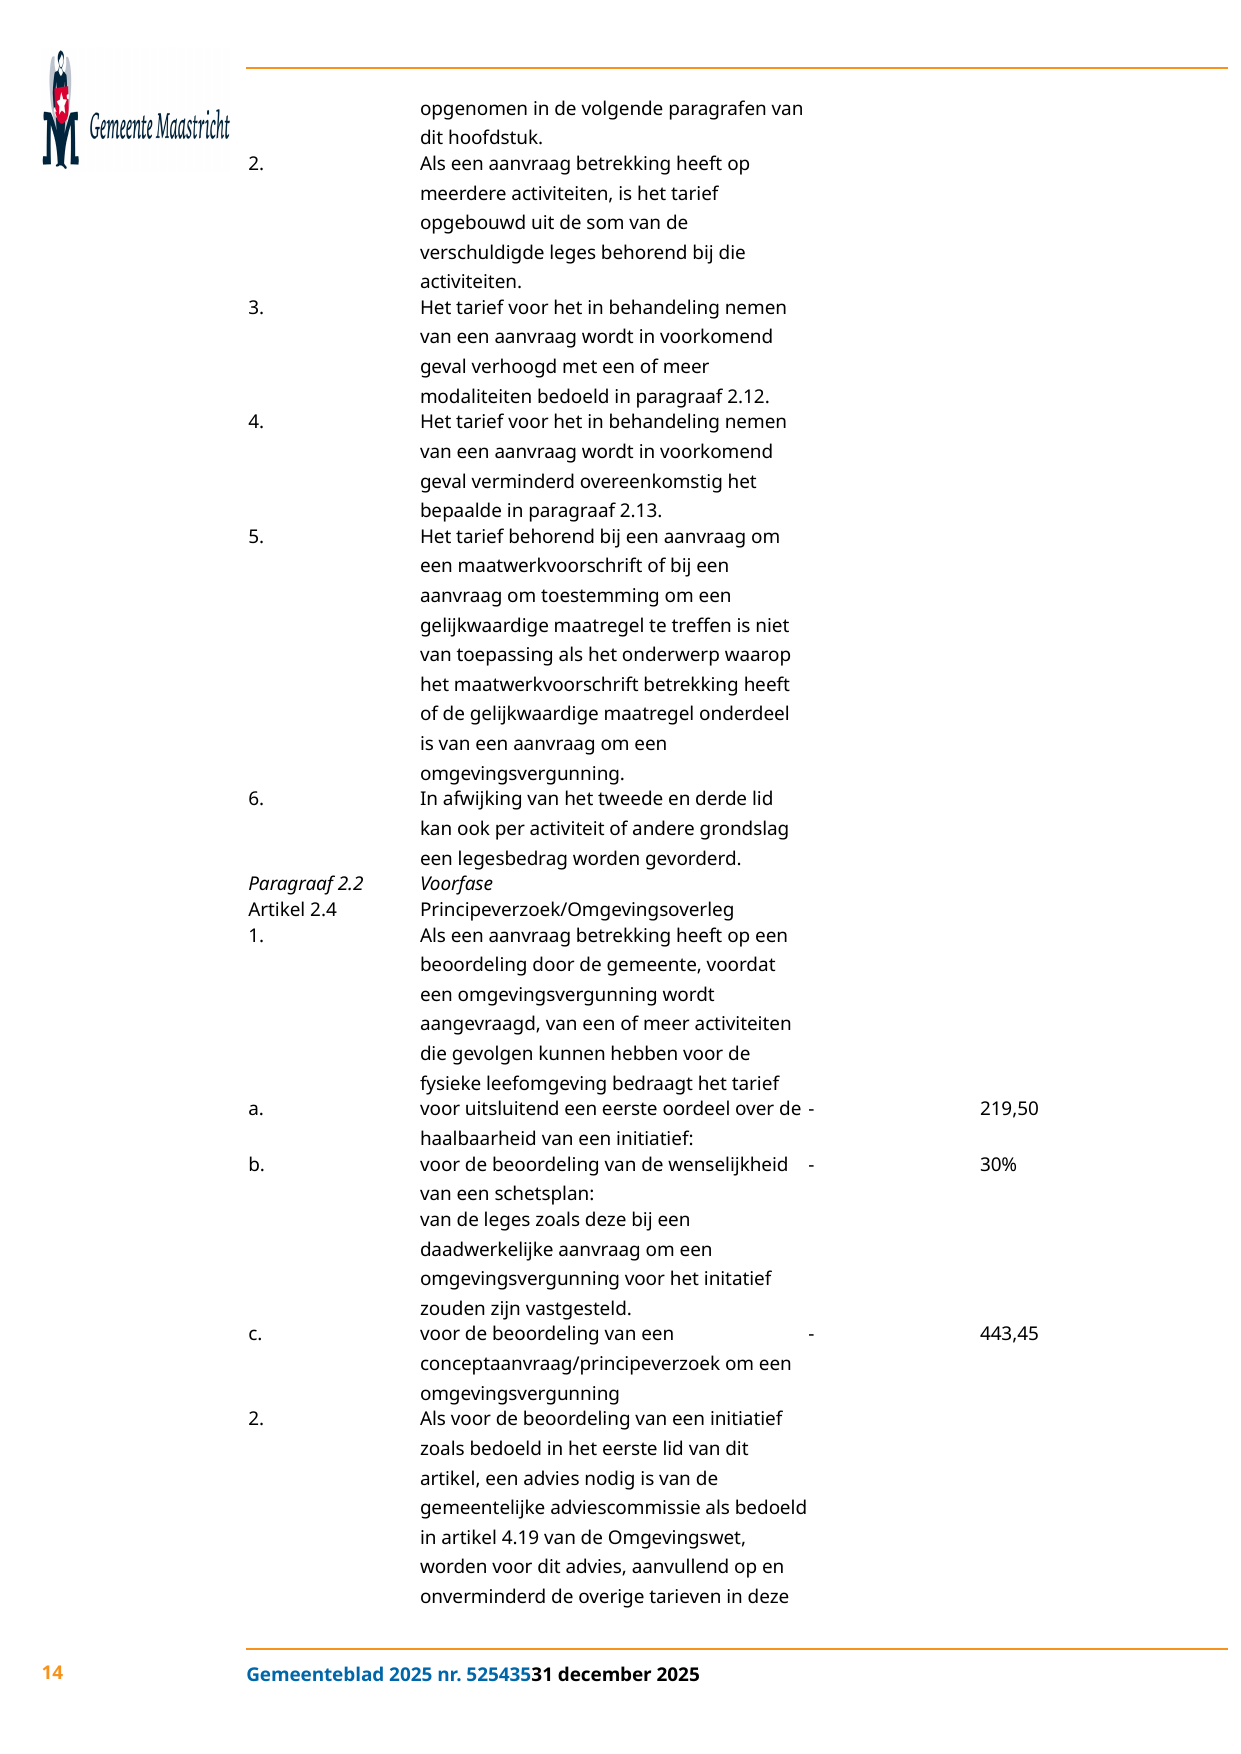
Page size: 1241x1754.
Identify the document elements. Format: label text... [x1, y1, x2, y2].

table_cell Paragraaf 2.2 [248, 870, 420, 896]
table_cell [808, 523, 980, 786]
table_cell Principeverzoek/Omgevingsoverleg [420, 896, 808, 922]
table_cell In afwijking van het tweede en derde lid kan ook per activiteit of andere grondslag een legesbedrag worden gevorderd. [420, 786, 808, 870]
table_cell 5. [248, 523, 420, 786]
table_cell Het tarief voor het in behandeling nemen van een aanvraag wordt in voorkomend geval verhoogd met een of meer modaliteiten bedoeld in paragraaf 2.12. [420, 294, 808, 409]
table_cell [980, 896, 1152, 922]
table_cell [808, 896, 980, 922]
table_cell - [808, 1151, 980, 1206]
table_cell [808, 95, 980, 150]
table_cell [980, 523, 1152, 786]
table_cell [808, 1406, 980, 1609]
table_cell [980, 294, 1152, 409]
table_cell 3. [248, 294, 420, 409]
table_cell 2. [248, 1406, 420, 1609]
table_cell 4. [248, 409, 420, 523]
table_cell [248, 1206, 420, 1321]
table_cell Als een aanvraag betrekking heeft op meerdere activiteiten, is het tarief opgebouwd uit de som van de verschuldigde leges behorend bij die activiteiten. [420, 150, 808, 294]
table_cell van de leges zoals deze bij een daadwerkelijke aanvraag om een omgevingsvergunning voor het initatief zouden zijn vastgesteld. [420, 1206, 808, 1321]
table_cell [808, 409, 980, 523]
table_cell opgenomen in de volgende paragrafen van dit hoofdstuk. [420, 95, 808, 150]
picture [41, 47, 231, 172]
table_cell [980, 409, 1152, 523]
table_cell [980, 1206, 1152, 1321]
table_cell [808, 922, 980, 1096]
table_cell b. [248, 1151, 420, 1206]
table_cell - [808, 1321, 980, 1406]
table_cell [248, 95, 420, 150]
table_cell Het tarief voor het in behandeling nemen van een aanvraag wordt in voorkomend geval verminderd overeenkomstig het bepaalde in paragraaf 2.13. [420, 409, 808, 523]
table_cell [980, 1406, 1152, 1609]
table_cell Het tarief behorend bij een aanvraag om een maatwerkvoorschrift of bij een aanvraag om toestemming om een gelijkwaardige maatregel te treffen is niet van toepassing als het onderwerp waarop het maatwerkvoorschrift betrekking heeft of de gelijkwaardige maatregel onderdeel is van een aanvraag om een omgevingsvergunning. [420, 523, 808, 786]
table_cell 6. [248, 786, 420, 870]
table_cell voor de beoordeling van de wenselijkheid van een schetsplan: [420, 1151, 808, 1206]
table_cell [808, 294, 980, 409]
table_cell 1. [248, 922, 420, 1096]
table_cell 443,45 [980, 1321, 1152, 1406]
table_cell [980, 922, 1152, 1096]
table_cell [808, 786, 980, 870]
table_cell [980, 870, 1152, 896]
table_cell voor uitsluitend een eerste oordeel over de haalbaarheid van een initiatief: [420, 1096, 808, 1151]
table_cell Als voor de beoordeling van een initiatief zoals bedoeld in het eerste lid van dit artikel, een advies nodig is van de gemeentelijke adviescommissie als bedoeld in artikel 4.19 van de Omgevingswet, worden voor dit advies, aanvullend op en onverminderd de overige tarieven in deze [420, 1406, 808, 1609]
table_cell c. [248, 1321, 420, 1406]
table_cell [808, 150, 980, 294]
table_cell [808, 870, 980, 896]
table_cell Artikel 2.4 [248, 896, 420, 922]
table_cell [980, 95, 1152, 150]
table_cell [808, 1206, 980, 1321]
table_cell voor de beoordeling van een conceptaanvraag/principeverzoek om een omgevingsvergunning [420, 1321, 808, 1406]
table_cell Als een aanvraag betrekking heeft op een beoordeling door de gemeente, voordat een omgevingsvergunning wordt aangevraagd, van een of meer activiteiten die gevolgen kunnen hebben voor de fysieke leefomgeving bedraagt het tarief [420, 922, 808, 1096]
table_cell - [808, 1096, 980, 1151]
table_cell Voorfase [420, 870, 808, 896]
table_cell [980, 150, 1152, 294]
table_cell 219,50 [980, 1096, 1152, 1151]
table_cell 30% [980, 1151, 1152, 1206]
table_cell [980, 786, 1152, 870]
table_cell 2. [248, 150, 420, 294]
table_cell a. [248, 1096, 420, 1151]
